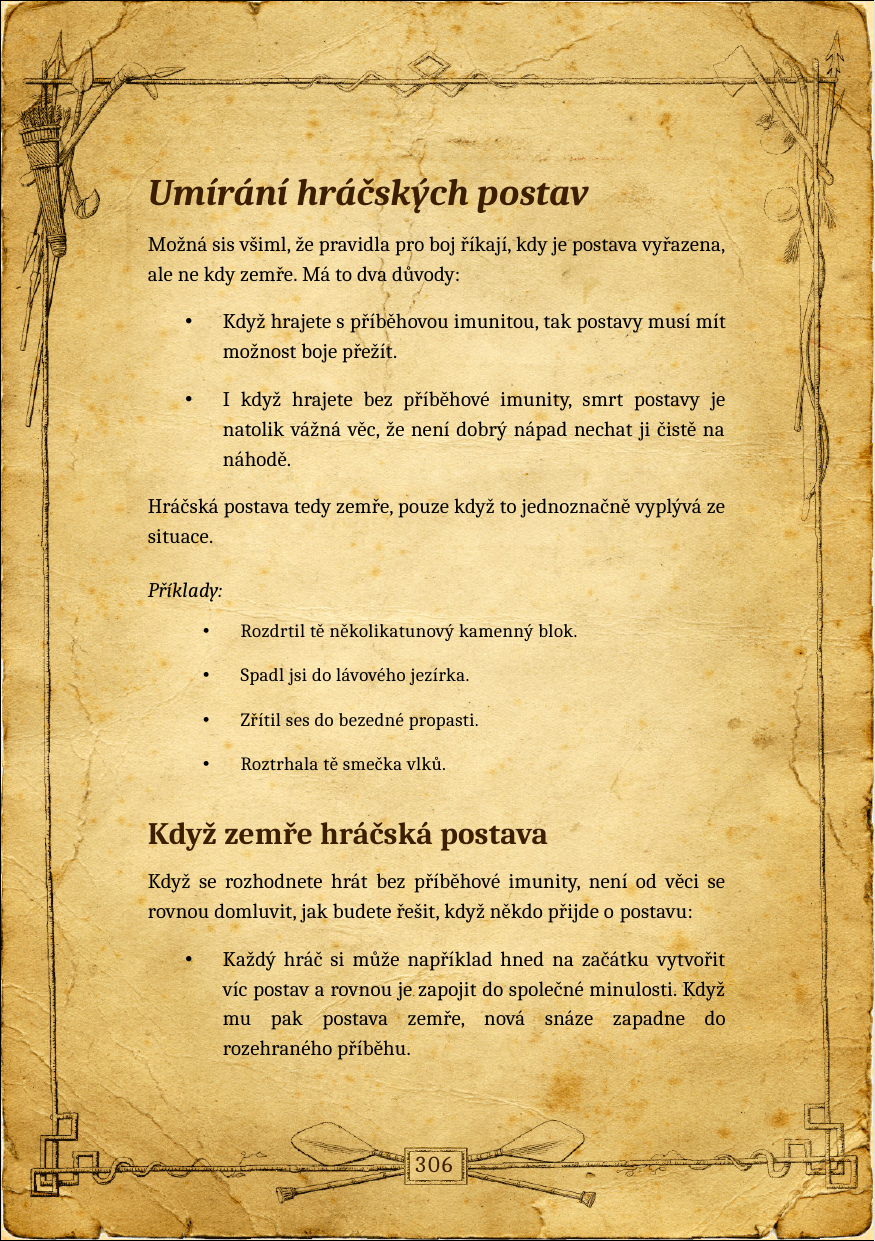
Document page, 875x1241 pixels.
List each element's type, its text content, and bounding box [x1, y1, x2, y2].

text Hráčská postava tedy zemře, pouze když to jednoznačně vyplývá ze situace. [148, 495, 726, 549]
list Každý hráč si může například hned na začátku vytvořit víc postav a⁠ rovnou je zapojit do společné minulosti. Když mu pak postava zemře, nová snáze zapadne do rozehraného příběhu. [185, 947, 726, 1061]
picture [1, 1, 874, 1240]
list Zřítil ses do bezedné propasti. [203, 709, 726, 731]
list Spadl jsi do lávového jezírka. [203, 665, 726, 686]
subtitle Když zemře hráčská postava [148, 816, 726, 852]
list Když hrajete s⁠ příběhovou imunitou, tak postavy musí mít možnost boje přežít. [185, 310, 726, 364]
list Rozdrtil tě několikatunový kamenný blok. [203, 620, 726, 642]
list Roztrhala tě smečka vlků. [203, 754, 726, 775]
text Když se rozhodnete hrát bez příběhové imunity, není od věci se rovnou domluvit, jak budete řešit, když někdo přijde o⁠ postavu: [148, 870, 726, 924]
text Možná sis všiml, že pravidla pro boj říkají, kdy je postava vyřazena, ale ne kdy zemře. Má to dva důvody: [148, 233, 726, 286]
subtitle Umírání hráčských postav [148, 172, 726, 215]
text Příklady: [148, 578, 726, 602]
list I⁠ když hrajete bez příběhové imunity, smrt postavy je natolik vážná věc, že není dobrý nápad nechat ji čistě na náhodě. [185, 388, 726, 471]
